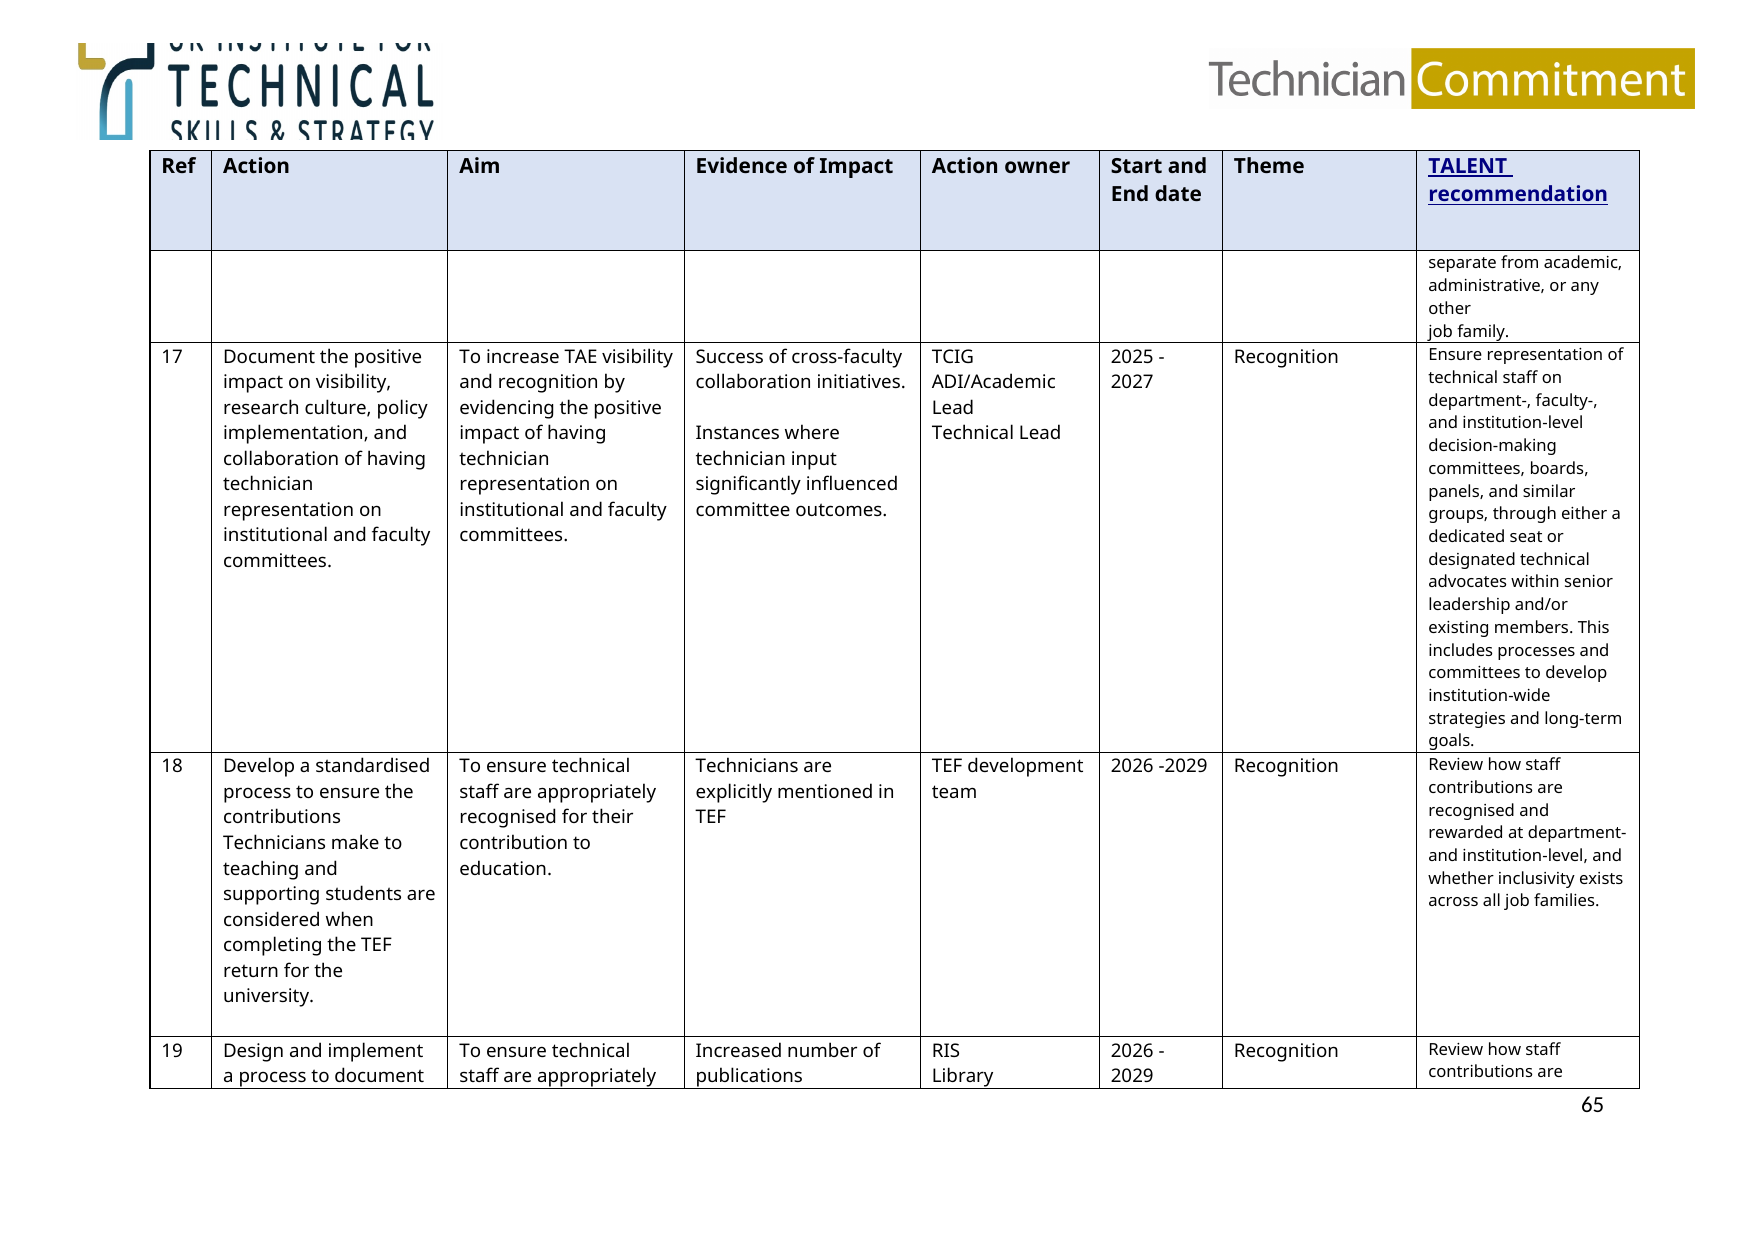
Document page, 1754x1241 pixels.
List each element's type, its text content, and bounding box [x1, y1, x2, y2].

table_cell [1100, 251, 1222, 342]
table_cell 19 [151, 1037, 211, 1088]
table_cell Design and implement a process to document [212, 1037, 447, 1088]
table_cell Document the positive impact on visibility, research culture, policy implementation, and collaboration of having technician representation on institutional and faculty committees. [212, 343, 447, 752]
table_cell Review how staff contributions are [1417, 1037, 1639, 1088]
table_cell [1223, 251, 1416, 342]
table_header Evidence of Impact [685, 151, 920, 250]
table_cell TCIG ADI/Academic Lead Technical Lead [921, 343, 1099, 752]
table_cell Recognition [1223, 1037, 1416, 1088]
table_cell Increased number of publications [685, 1037, 920, 1088]
table_cell Recognition [1223, 343, 1416, 752]
table_cell RIS Library [921, 1037, 1099, 1088]
table_header Aim [448, 151, 684, 250]
table_cell [212, 251, 447, 342]
table_cell 2026 - 2029 [1100, 1037, 1222, 1088]
table_cell [448, 251, 684, 342]
table_cell [685, 251, 920, 342]
table_cell separate from academic, administrative, or any other job family. [1417, 251, 1639, 342]
table_cell [921, 251, 1099, 342]
table_cell 17 [151, 343, 211, 752]
table_cell [151, 251, 211, 342]
table_header Theme [1223, 151, 1416, 250]
table_header Action owner [921, 151, 1099, 250]
table_cell Review how staff contributions are recognised and rewarded at department- and institution-level, and whether inclusivity exists across all job families. [1417, 753, 1639, 1036]
table_cell To increase TAE visibility and recognition by evidencing the positive impact of having technician representation on institutional and faculty committees. [448, 343, 684, 752]
table_cell To ensure technical staff are appropriately recognised for their contribution to education. [448, 753, 684, 1036]
table_cell TEF development team [921, 753, 1099, 1036]
table_header TALENT recommendation [1417, 151, 1639, 250]
table_cell Ensure representation of technical staff on department-, faculty-, and institution-level decision-making committees, boards, panels, and similar groups, through either a dedicated seat or designated technical advocates within senior leadership and/or existing members. This includes processes and committees to develop institution-wide strategies and long-term goals. [1417, 343, 1639, 752]
table_cell 2025 - 2027 [1100, 343, 1222, 752]
table_cell 2026 -2029 [1100, 753, 1222, 1036]
table_cell Recognition [1223, 753, 1416, 1036]
table_cell 18 [151, 753, 211, 1036]
table_header Ref [151, 151, 211, 250]
table_header Action [212, 151, 447, 250]
table_cell To ensure technical staff are appropriately [448, 1037, 684, 1088]
table_cell Develop a standardised process to ensure the contributions Technicians make to teaching and supporting students are considered when completing the TEF return for the university. [212, 753, 447, 1036]
table_cell Technicians are explicitly mentioned in TEF [685, 753, 920, 1036]
table_cell Success of cross-faculty collaboration initiatives. Instances where technician input significantly influenced committee outcomes. [685, 343, 920, 752]
table_header Start and End date [1100, 151, 1222, 250]
